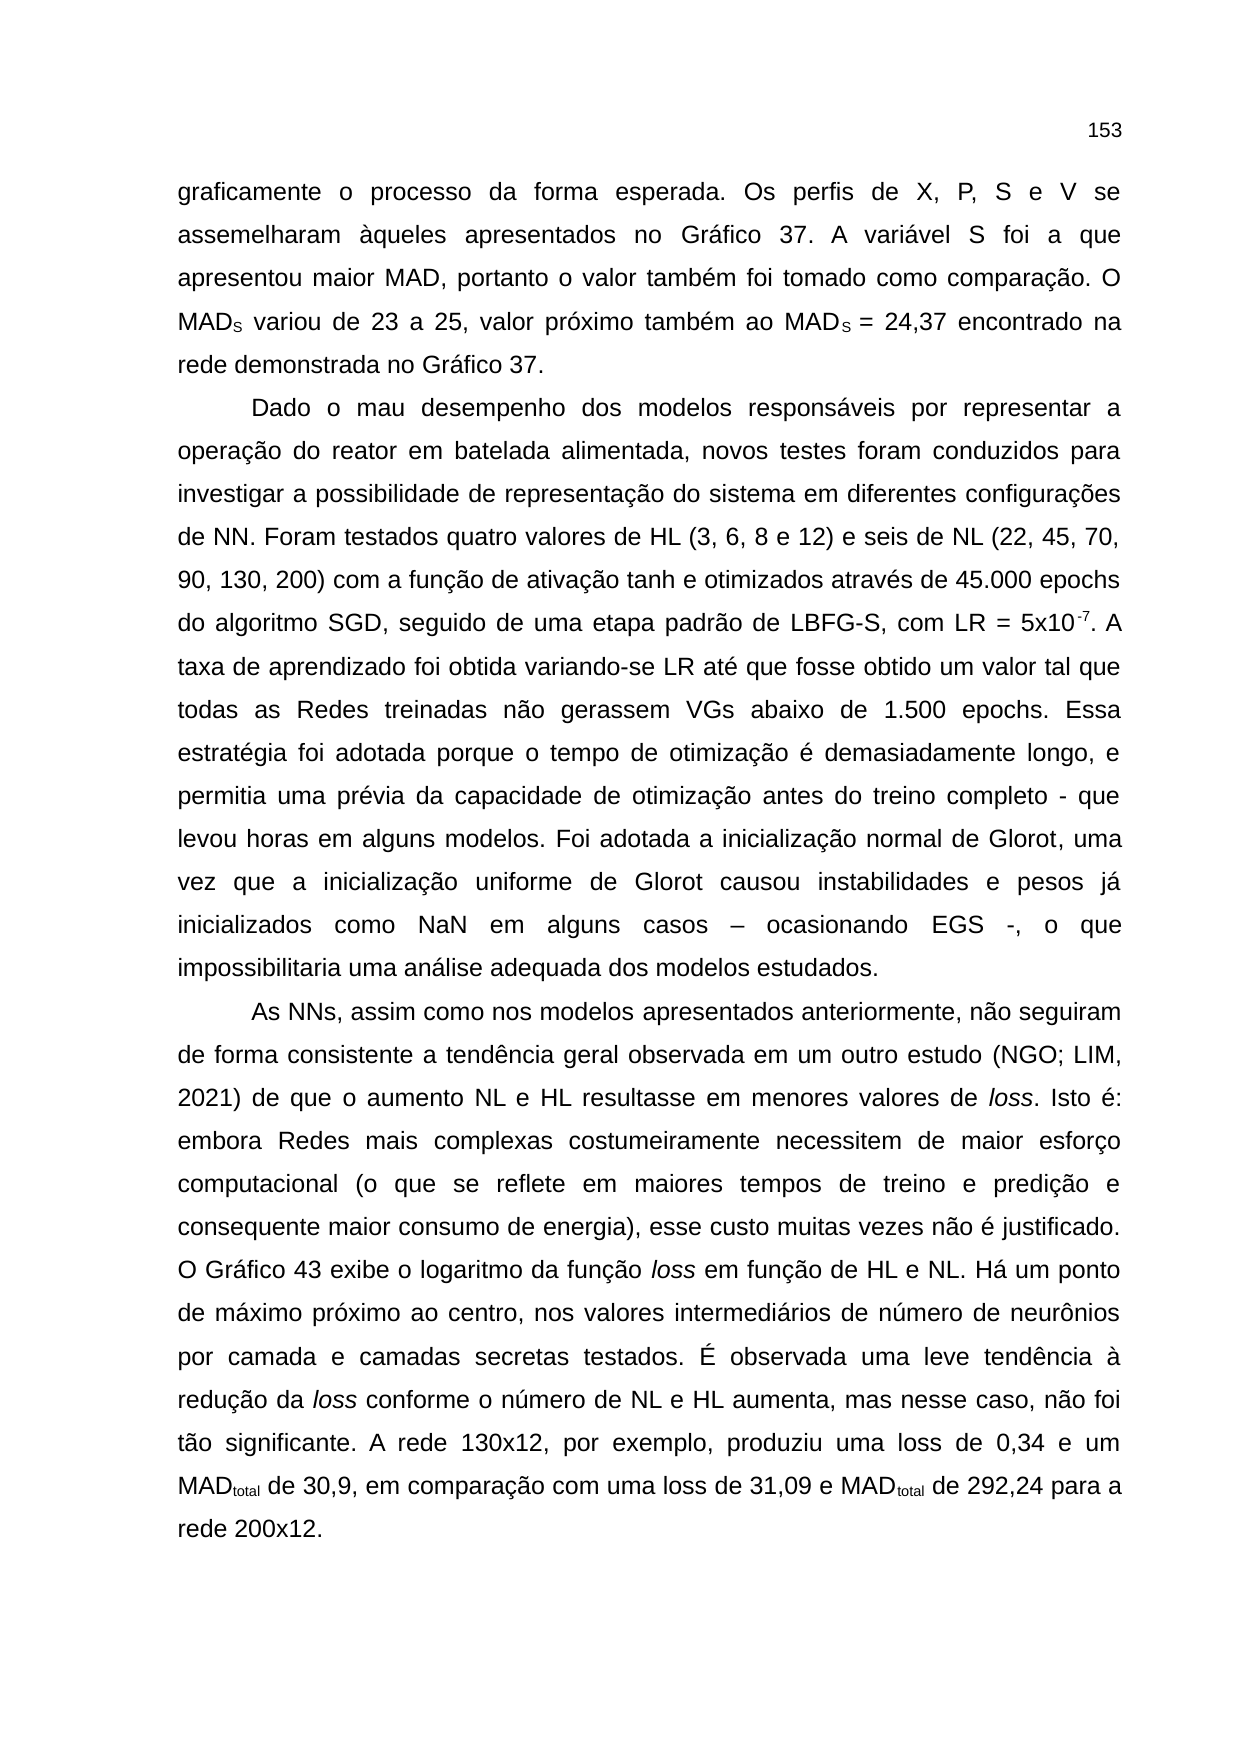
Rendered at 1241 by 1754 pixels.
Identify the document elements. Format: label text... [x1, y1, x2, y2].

text As NNs, assim como nos modelos apresentados anteriormente, não seguiram de forma consistente a tendência geral observada em um outro estudo (NGO; LIM, 2021) de que o aumento NL e HL resultasse em menores valores de loss. Isto é: embora Redes mais complexas costumeiramente necessitem de maior esforço computacional (o que se reflete em maiores tempos de treino e predição e consequente maior consumo de energia), esse custo muitas vezes não é justificado. O Gráfico 43 exibe o logaritmo da função loss em função de HL e NL. Há um ponto de máximo próximo ao centro, nos valores intermediários de número de neurônios por camada e camadas secretas testados. É observada uma leve tendência à redução da loss conforme o número de NL e HL aumenta, mas nesse caso, não foi tão significante. A rede 130x12, por exemplo, produziu uma loss de 0,34 e um MADtotal de 30,9, em comparação com uma loss de 31,09 e MADtotal de 292,24 para a rede 200x12. [177, 996, 1122, 1543]
text Dado o mau desempenho dos modelos responsáveis por representar a operação do reator em batelada alimentada, novos testes foram conduzidos para investigar a possibilidade de representação do sistema em diferentes configurações de NN. Foram testados quatro valores de HL (3, 6, 8 e 12) e seis de NL (22, 45, 70, 90, 130, 200) com a função de ativação tanh e otimizados através de 45.000 epochs do algoritmo SGD, seguido de uma etapa padrão de LBFG-S, com LR = 5x10-7. A taxa de aprendizado foi obtida variando-se LR até que fosse obtido um valor tal que todas as Redes treinadas não gerassem VGs abaixo de 1.500 epochs. Essa estratégia foi adotada porque o tempo de otimização é demasiadamente longo, e permitia uma prévia da capacidade de otimização antes do treino completo - que levou horas em alguns modelos. Foi adotada a inicialização normal de Glorot, uma vez que a inicialização uniforme de Glorot causou instabilidades e pesos já inicializados como NaN em alguns casos – ocasionando EGS -, o que impossibilitaria uma análise adequada dos modelos estudados. [177, 393, 1122, 982]
text graficamente o processo da forma esperada. Os perfis de X, P, S e V se assemelharam àqueles apresentados no Gráfico 37. A variável S foi a que apresentou maior MAD, portanto o valor também foi tomado como comparação. O MADS variou de 23 a 25, valor próximo também ao MADS = 24,37 encontrado na rede demonstrada no Gráfico 37. [177, 177, 1122, 378]
